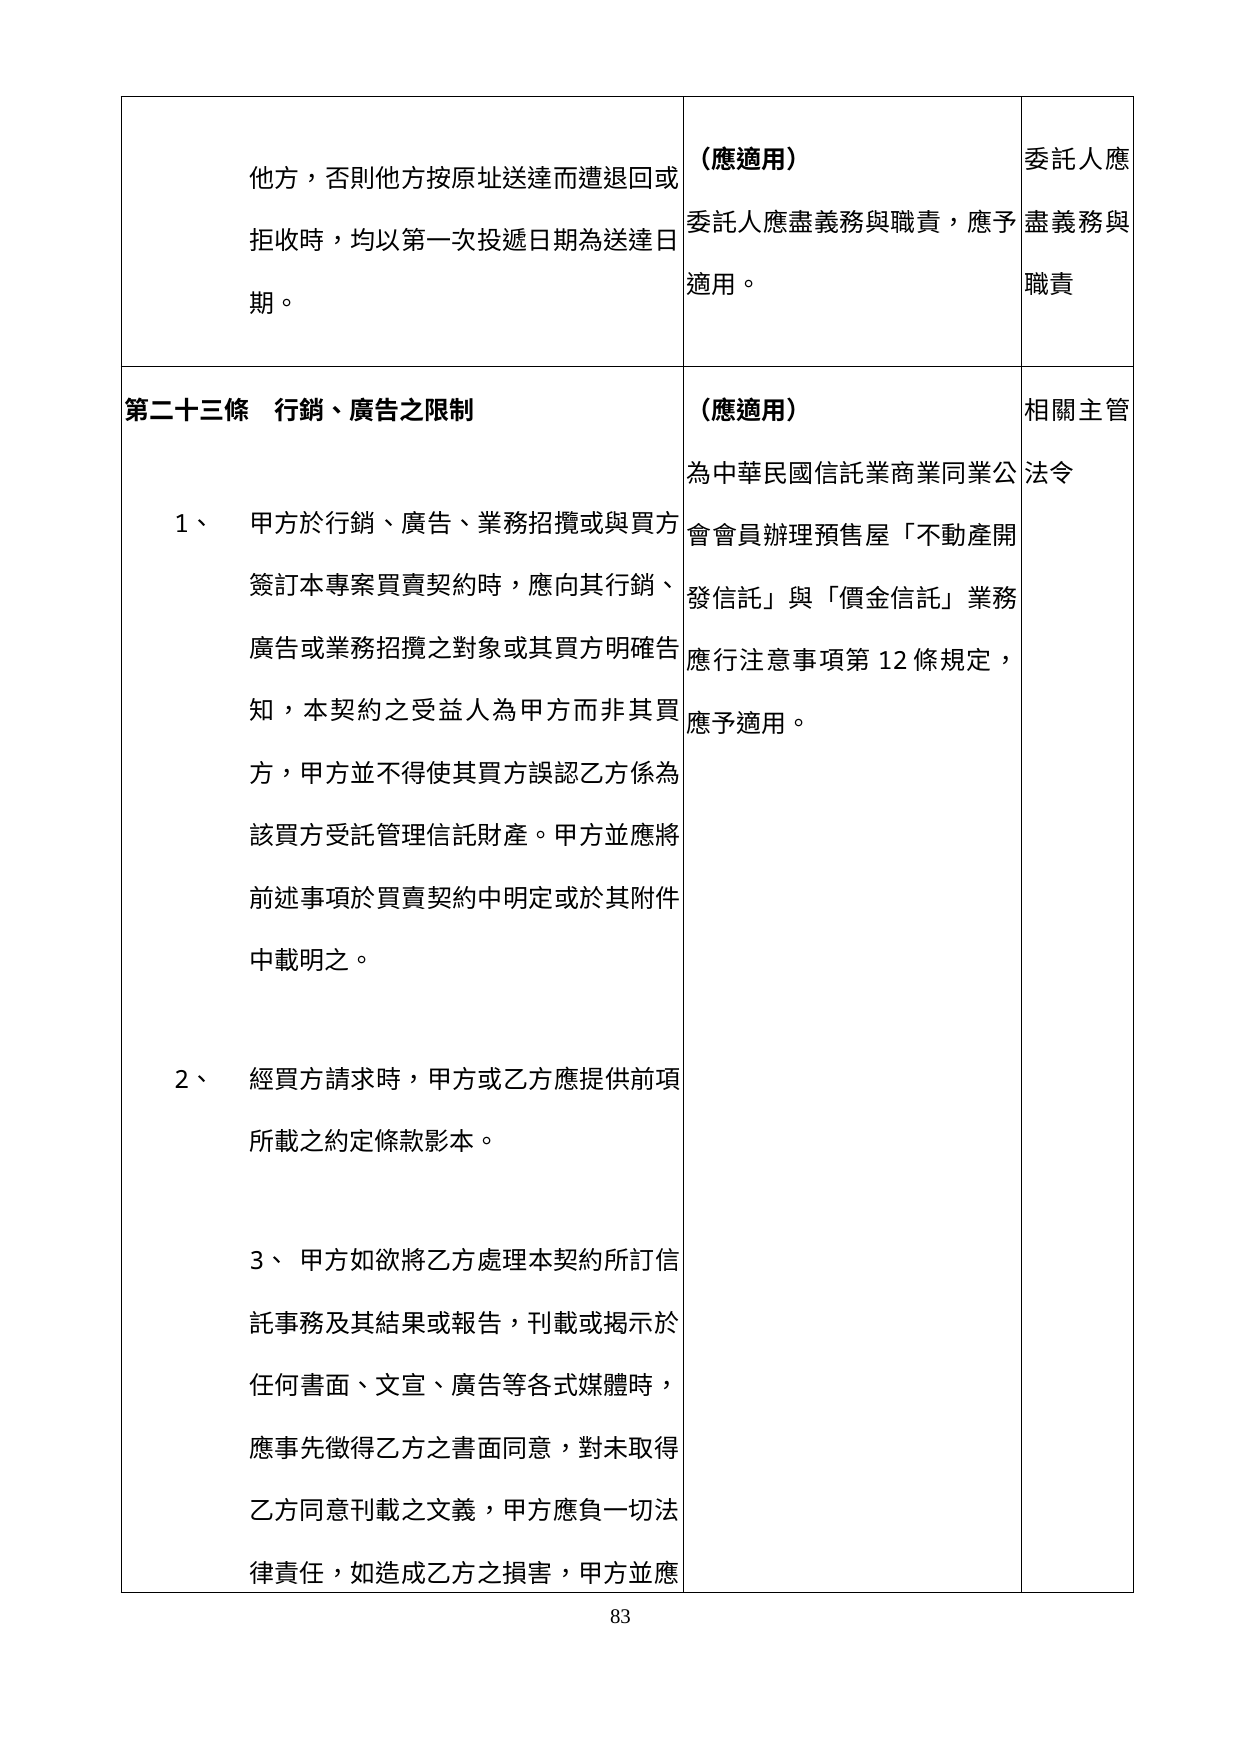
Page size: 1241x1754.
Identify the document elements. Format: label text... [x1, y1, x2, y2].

table_cell 委託人應盡義務與職責 [1022, 97, 1133, 366]
table_cell 相關主管法令 [1022, 367, 1133, 1592]
table_cell （應適用） 委託人應盡義務與職責，應予適用。 [684, 97, 1021, 366]
table_cell （應適用） 為中華民國信託業商業同業公會會員辦理預售屋「不動產開發信託」與「價金信託」業務應行注意事項第12條規定，應予適用。 [684, 367, 1021, 1592]
table_cell 第二十三條 行銷、廣告之限制 甲方於行銷、廣告、業務招攬或與買方簽訂本專案買賣契約時，應向其行銷、廣告或業務招攬之對象或其買方明確告知，本契約之受益人為甲方而非其買方，甲方並不得使其買方誤認乙方係為該買方受託管理信託財產。甲方並應將前述事項於買賣契約中明定或於其附件中載明之。 經買方請求時，甲方或乙方應提供前項所載之約定條款影本。 甲方如欲將乙方處理本契約所訂信託事務及其結果或報告，刊載或揭示於任何書面、文宣、廣告等各式媒體時，應事先徵得乙方之書面同意，對未取得乙方同意刊載之文義，甲方應負一切法律責任，如造成乙方之損害，甲方並應 [122, 367, 683, 1592]
table_cell 他方，否則他方按原址送達而遭退回或拒收時，均以第一次投遞日期為送達日期。 [122, 97, 683, 366]
